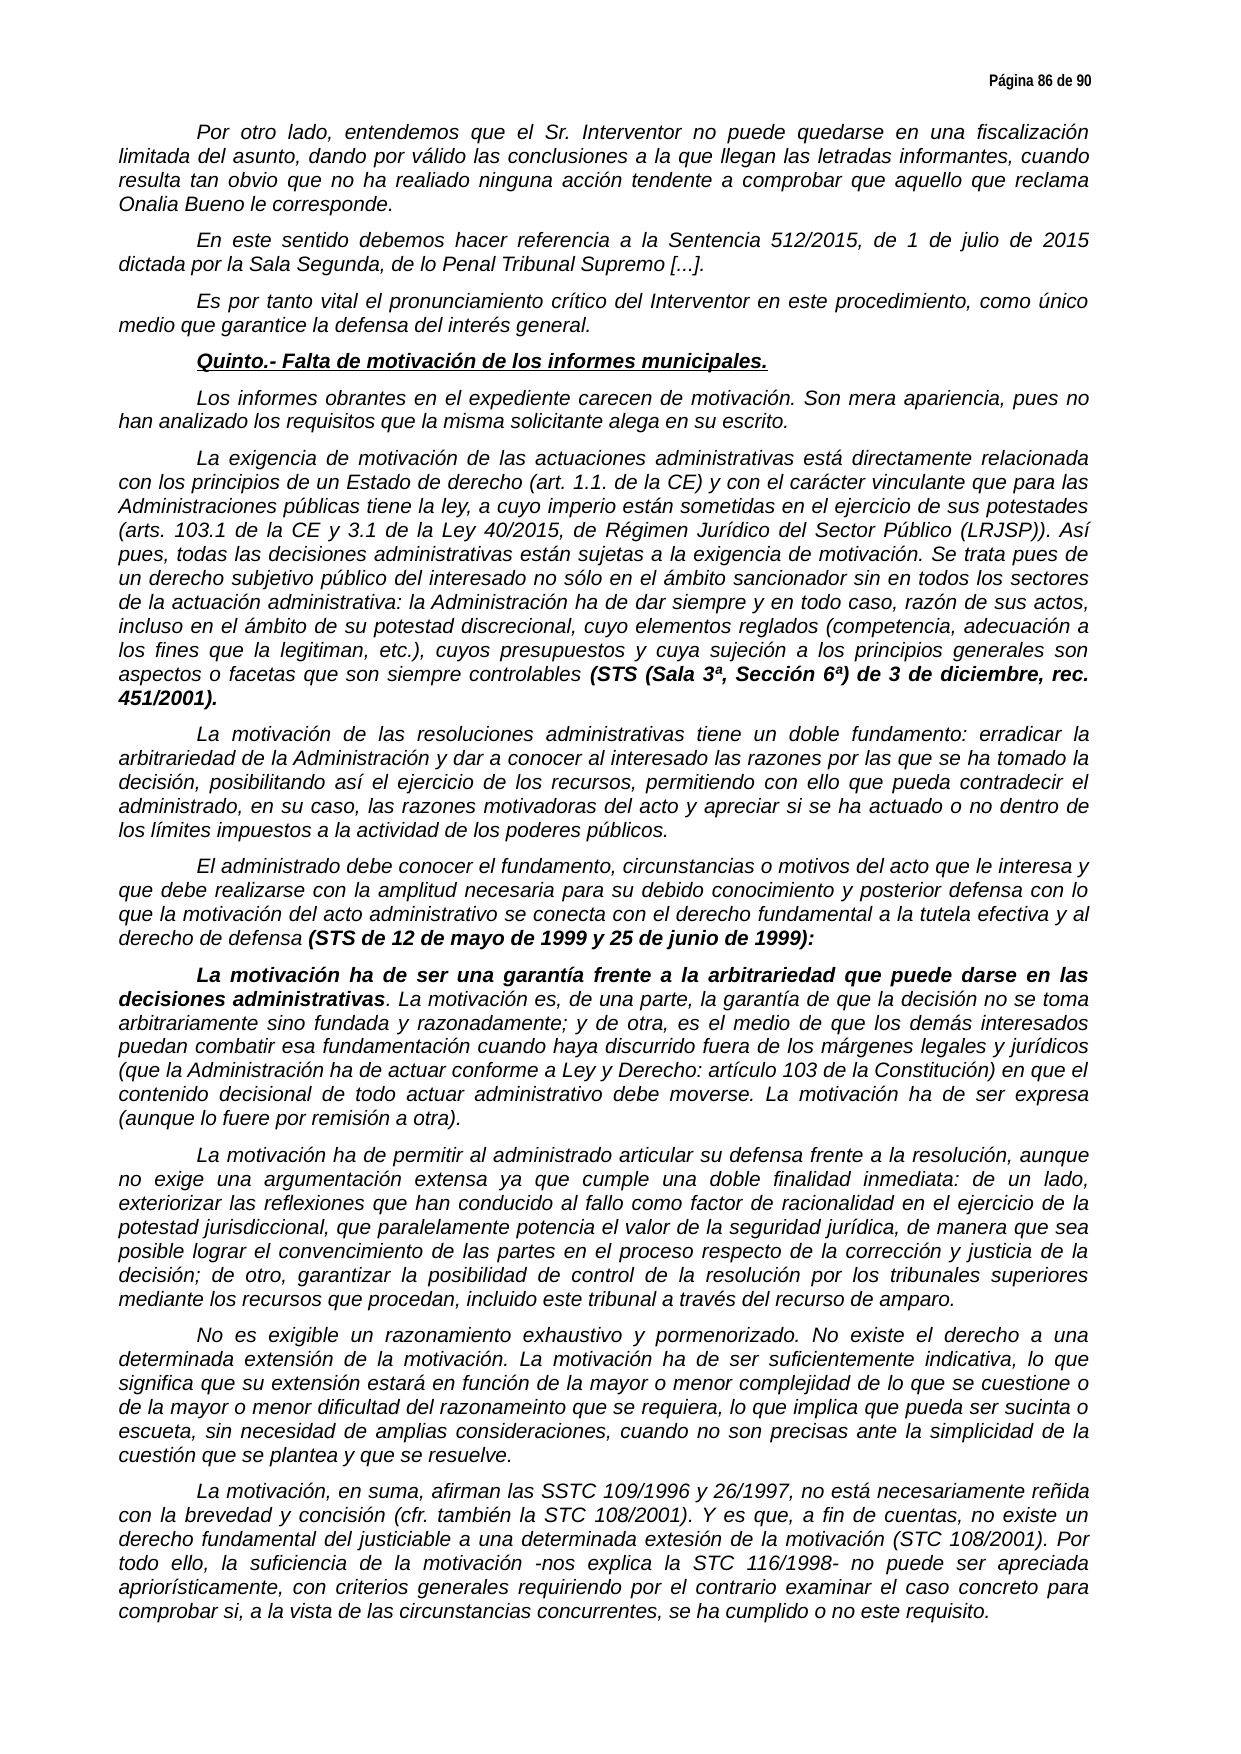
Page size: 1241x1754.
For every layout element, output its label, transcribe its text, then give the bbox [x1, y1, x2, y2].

text Por otro lado, entendemos que el Sr. Interventor no puede quedarse en una fiscalización limitada del asunto, dando por válido las conclusiones a la que llegan las letradas informantes, cuando resulta tan obvio que no ha realiado ninguna acción tendente a comprobar que aquello que reclama Onalia Bueno le corresponde. [118, 120, 1092, 216]
text Quinto.- Falta de motivación de los informes municipales. [118, 349, 1092, 373]
text La motivación ha de ser una garantía frente a la arbitrariedad que puede darse en las decisiones administrativas. La motivación es, de una parte, la garantía de que la decisión no se toma arbitrariamente sino fundada y razonadamente; y de otra, es el medio de que los demás interesados puedan combatir esa fundamentación cuando haya discurrido fuera de los márgenes legales y jurídicos (que la Administración ha de actuar conforme a Ley y Derecho: artículo 103 de la Constitución) en que el contenido decisional de todo actuar administrativo debe moverse. La motivación ha de ser expresa (aunque lo fuere por remisión a otra). [118, 962, 1092, 1130]
text Es por tanto vital el pronunciamiento crítico del Interventor en este procedimiento, como único medio que garantice la defensa del interés general. [118, 288, 1092, 336]
text La motivación, en suma, afirman las SSTC 109/1996 y 26/1997, no está necesariamente reñida con la brevedad y concisión (cfr. también la STC 108/2001). Y es que, a fin de cuentas, no existe un derecho fundamental del justiciable a una determinada extesión de la motivación (STC 108/2001). Por todo ello, la suficiencia de la motivación -nos explica la STC 116/1998- no puede ser apreciada apriorísticamente, con criterios generales requiriendo por el contrario examinar el caso concreto para comprobar si, a la vista de las circunstancias concurrentes, se ha cumplido o no este requisito. [118, 1479, 1092, 1623]
text La exigencia de motivación de las actuaciones administrativas está directamente relacionada con los principios de un Estado de derecho (art. 1.1. de la CE) y con el carácter vinculante que para las Administraciones públicas tiene la ley, a cuyo imperio están sometidas en el ejercicio de sus potestades (arts. 103.1 de la CE y 3.1 de la Ley 40/2015, de Régimen Jurídico del Sector Público (LRJSP)). Así pues, todas las decisiones administrativas están sujetas a la exigencia de motivación. Se trata pues de un derecho subjetivo público del interesado no sólo en el ámbito sancionador sin en todos los sectores de la actuación administrativa: la Administración ha de dar siempre y en todo caso, razón de sus actos, incluso en el ámbito de su potestad discrecional, cuyo elementos reglados (competencia, adecuación a los fines que la legitiman, etc.), cuyos presupuestos y cuya sujeción a los principios generales son aspectos o facetas que son siempre controlables (STS (Sala 3ª, Sección 6ª) de 3 de diciembre, rec. 451/2001). [118, 446, 1092, 709]
text La motivación de las resoluciones administrativas tiene un doble fundamento: erradicar la arbitrariedad de la Administración y dar a conocer al interesado las razones por las que se ha tomado la decisión, posibilitando así el ejercicio de los recursos, permitiendo con ello que pueda contradecir el administrado, en su caso, las razones motivadoras del acto y apreciar si se ha actuado o no dentro de los límites impuestos a la actividad de los poderes públicos. [118, 722, 1092, 842]
text El administrado debe conocer el fundamento, circunstancias o motivos del acto que le interesa y que debe realizarse con la amplitud necesaria para su debido conocimiento y posterior defensa con lo que la motivación del acto administrativo se conecta con el derecho fundamental a la tutela efectiva y al derecho de defensa (STS de 12 de mayo de 1999 y 25 de junio de 1999): [118, 854, 1092, 950]
text En este sentido debemos hacer referencia a la Sentencia 512/2015, de 1 de julio de 2015 dictada por la Sala Segunda, de lo Penal Tribunal Supremo [...]. [118, 228, 1092, 276]
text Los informes obrantes en el expediente carecen de motivación. Son mera apariencia, pues no han analizado los requisitos que la misma solicitante alega en su escrito. [118, 385, 1092, 433]
text La motivación ha de permitir al administrado articular su defensa frente a la resolución, aunque no exige una argumentación extensa ya que cumple una doble finalidad inmediata: de un lado, exteriorizar las reflexiones que han conducido al fallo como factor de racionalidad en el ejercicio de la potestad jurisdiccional, que paralelamente potencia el valor de la seguridad jurídica, de manera que sea posible lograr el convencimiento de las partes en el proceso respecto de la corrección y justicia de la decisión; de otro, garantizar la posibilidad de control de la resolución por los tribunales superiores mediante los recursos que procedan, incluido este tribunal a través del recurso de amparo. [118, 1143, 1092, 1310]
text No es exigible un razonamiento exhaustivo y pormenorizado. No existe el derecho a una determinada extensión de la motivación. La motivación ha de ser suficientemente indicativa, lo que significa que su extensión estará en función de la mayor o menor complejidad de lo que se cuestione o de la mayor o menor dificultad del razonameinto que se requiera, lo que implica que pueda ser sucinta o escueta, sin necesidad de amplias consideraciones, cuando no son precisas ante la simplicidad de la cuestión que se plantea y que se resuelve. [118, 1323, 1092, 1467]
